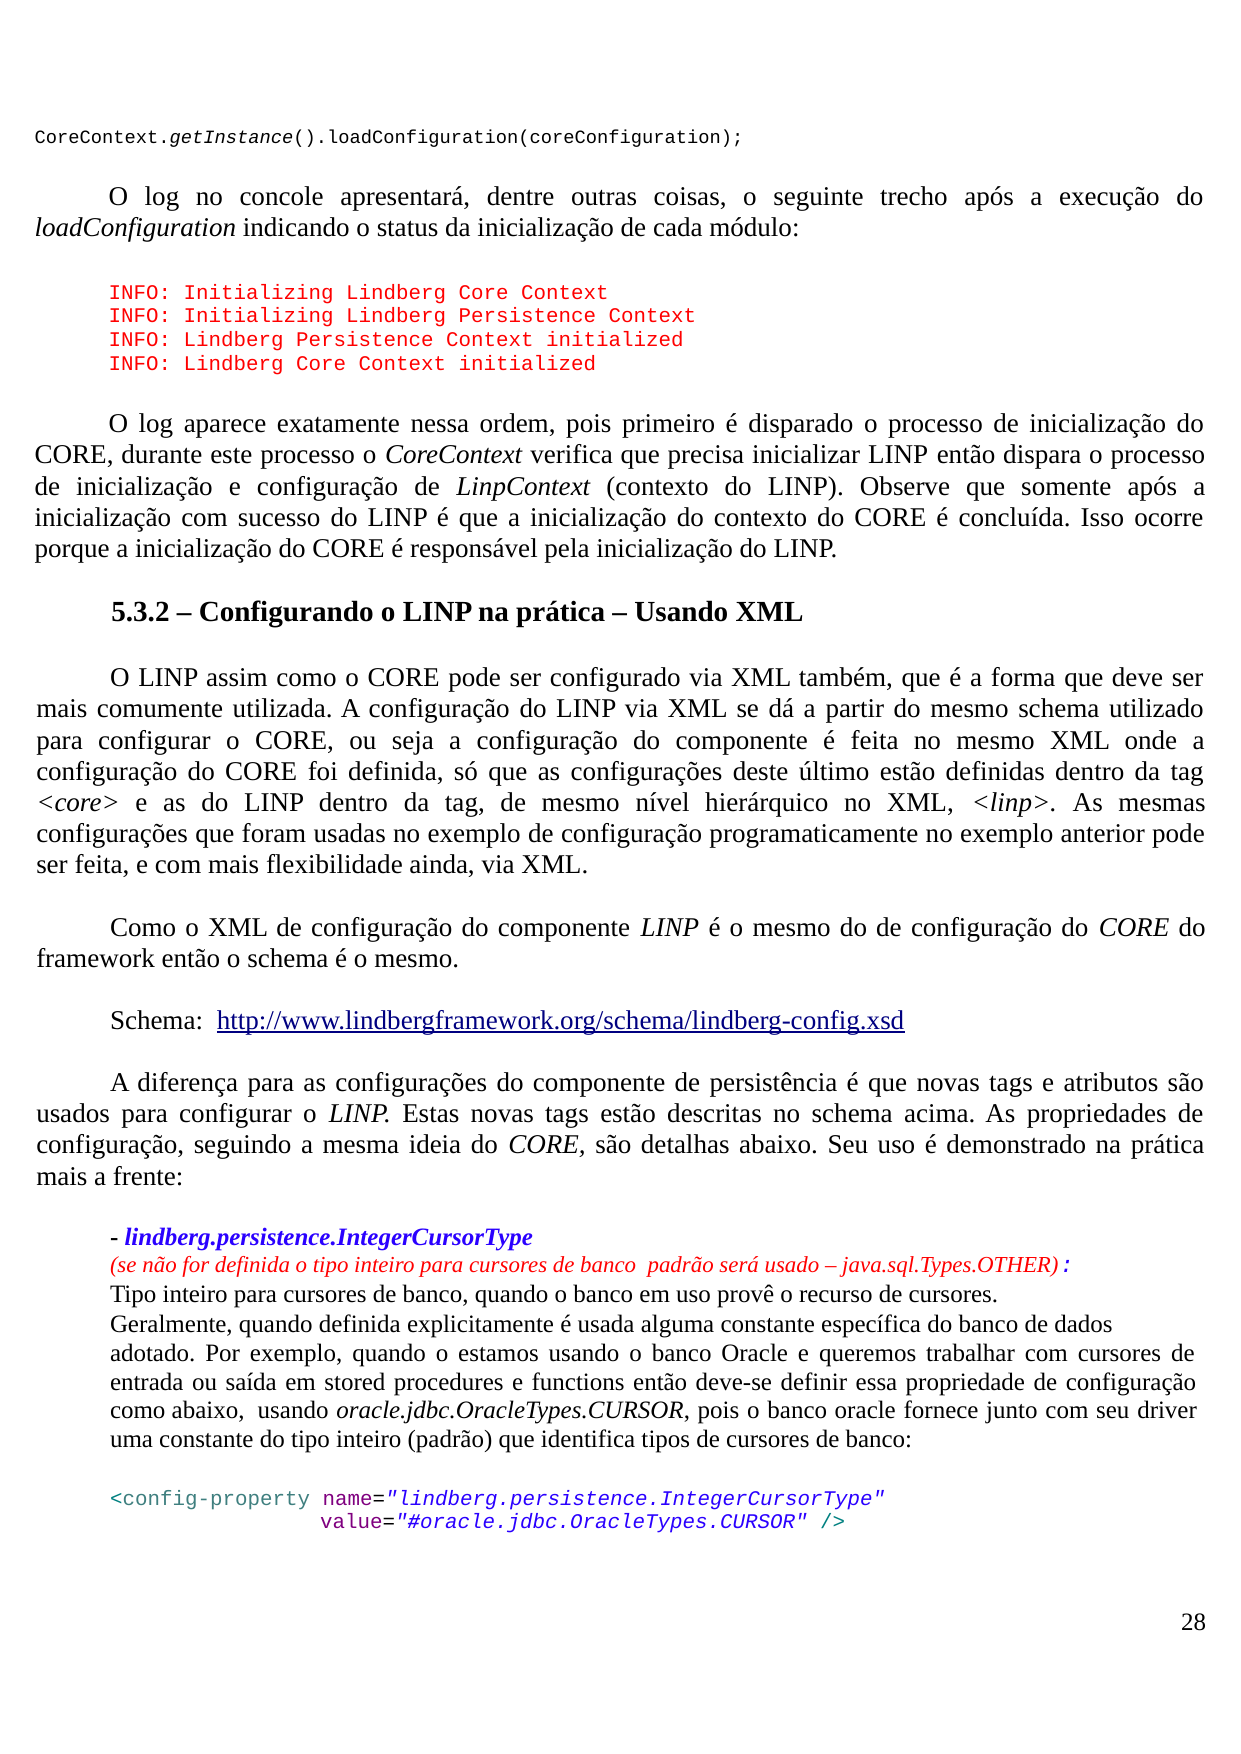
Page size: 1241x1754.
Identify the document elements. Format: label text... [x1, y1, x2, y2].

text <config-property name="lindberg.persistence.IntegerCursorType" [36, 1482, 1206, 1511]
text INFO: Initializing Lindberg Persistence Context [34, 305, 1206, 329]
text (se não for definida o tipo inteiro para cursores de banco padrão será usado – java.sql.Types.OTHER): [36, 1251, 1206, 1279]
text Como o XML de configuração do componente LINP é o mesmo do de configuração do CORE do framework então o schema é o mesmo. [36, 911, 1206, 973]
text 5.3.2 – Configurando o LINP na prática – Usando XML [111, 594, 1206, 628]
text A diferença para as configurações do componente de persistência é que novas tags e atributos são usados para configurar o LINP. Estas novas tags estão descritas no schema acima. As propriedades de configuração, seguindo a mesma ideia do CORE, são detalhas abaixo. Seu uso é demonstrado na prática mais a frente: [36, 1066, 1206, 1191]
text - lindberg.persistence.IntegerCursorType [36, 1222, 1206, 1251]
text Geralmente, quando definida explicitamente é usada alguma constante específica do banco de dados adotado. Por exemplo, quando o estamos usando o banco Oracle e queremos trabalhar com cursores de entrada ou saída em stored procedures e functions então deve-se definir essa propriedade de configuração como abaixo, usando oracle.jdbc.OracleTypes.CURSOR, pois o banco oracle fornece junto com seu driver uma constante do tipo inteiro (padrão) que identifica tipos de cursores de banco: [36, 1309, 1206, 1453]
text O log no concole apresentará, dentre outras coisas, o seguinte trecho após a execução do loadConfiguration indicando o status da inicialização de cada módulo: [34, 180, 1206, 243]
text value="#oracle.jdbc.OracleTypes.CURSOR" /> [36, 1511, 1206, 1535]
text INFO: Initializing Lindberg Core Context [34, 274, 1206, 305]
text INFO: Lindberg Core Context initialized [34, 353, 1206, 376]
text Schema: http://www.lindbergframework.org/schema/lindberg-config.xsd [36, 1004, 1206, 1035]
text O log aparece exatamente nessa ordem, pois primeiro é disparado o processo de inicialização do CORE, durante este processo o CoreContext verifica que precisa inicializar LINP então dispara o processo de inicialização e configuração de LinpContext (contexto do LINP). Observe que somente após a inicialização com sucesso do LINP é que a inicialização do contexto do CORE é concluída. Isso ocorre porque a inicialização do CORE é responsável pela inicialização do LINP. [34, 407, 1206, 563]
text O LINP assim como o CORE pode ser configurado via XML também, que é a forma que deve ser mais comumente utilizada. A configuração do LINP via XML se dá a partir do mesmo schema utilizado para configurar o CORE, ou seja a configuração do componente é feita no mesmo XML onde a configuração do CORE foi definida, só que as configurações deste último estão definidas dentro da tag <core> e as do LINP dentro da tag, de mesmo nível hierárquico no XML, <linp>. As mesmas configurações que foram usadas no exemplo de configuração programaticamente no exemplo anterior pode ser feita, e com mais flexibilidade ainda, via XML. [36, 661, 1206, 879]
text Tipo inteiro para cursores de banco, quando o banco em uso provê o recurso de cursores. [36, 1279, 1206, 1309]
text INFO: Lindberg Persistence Context initialized [34, 329, 1206, 353]
text CoreContext.getInstance().loadConfiguration(coreConfiguration); [34, 118, 1206, 149]
